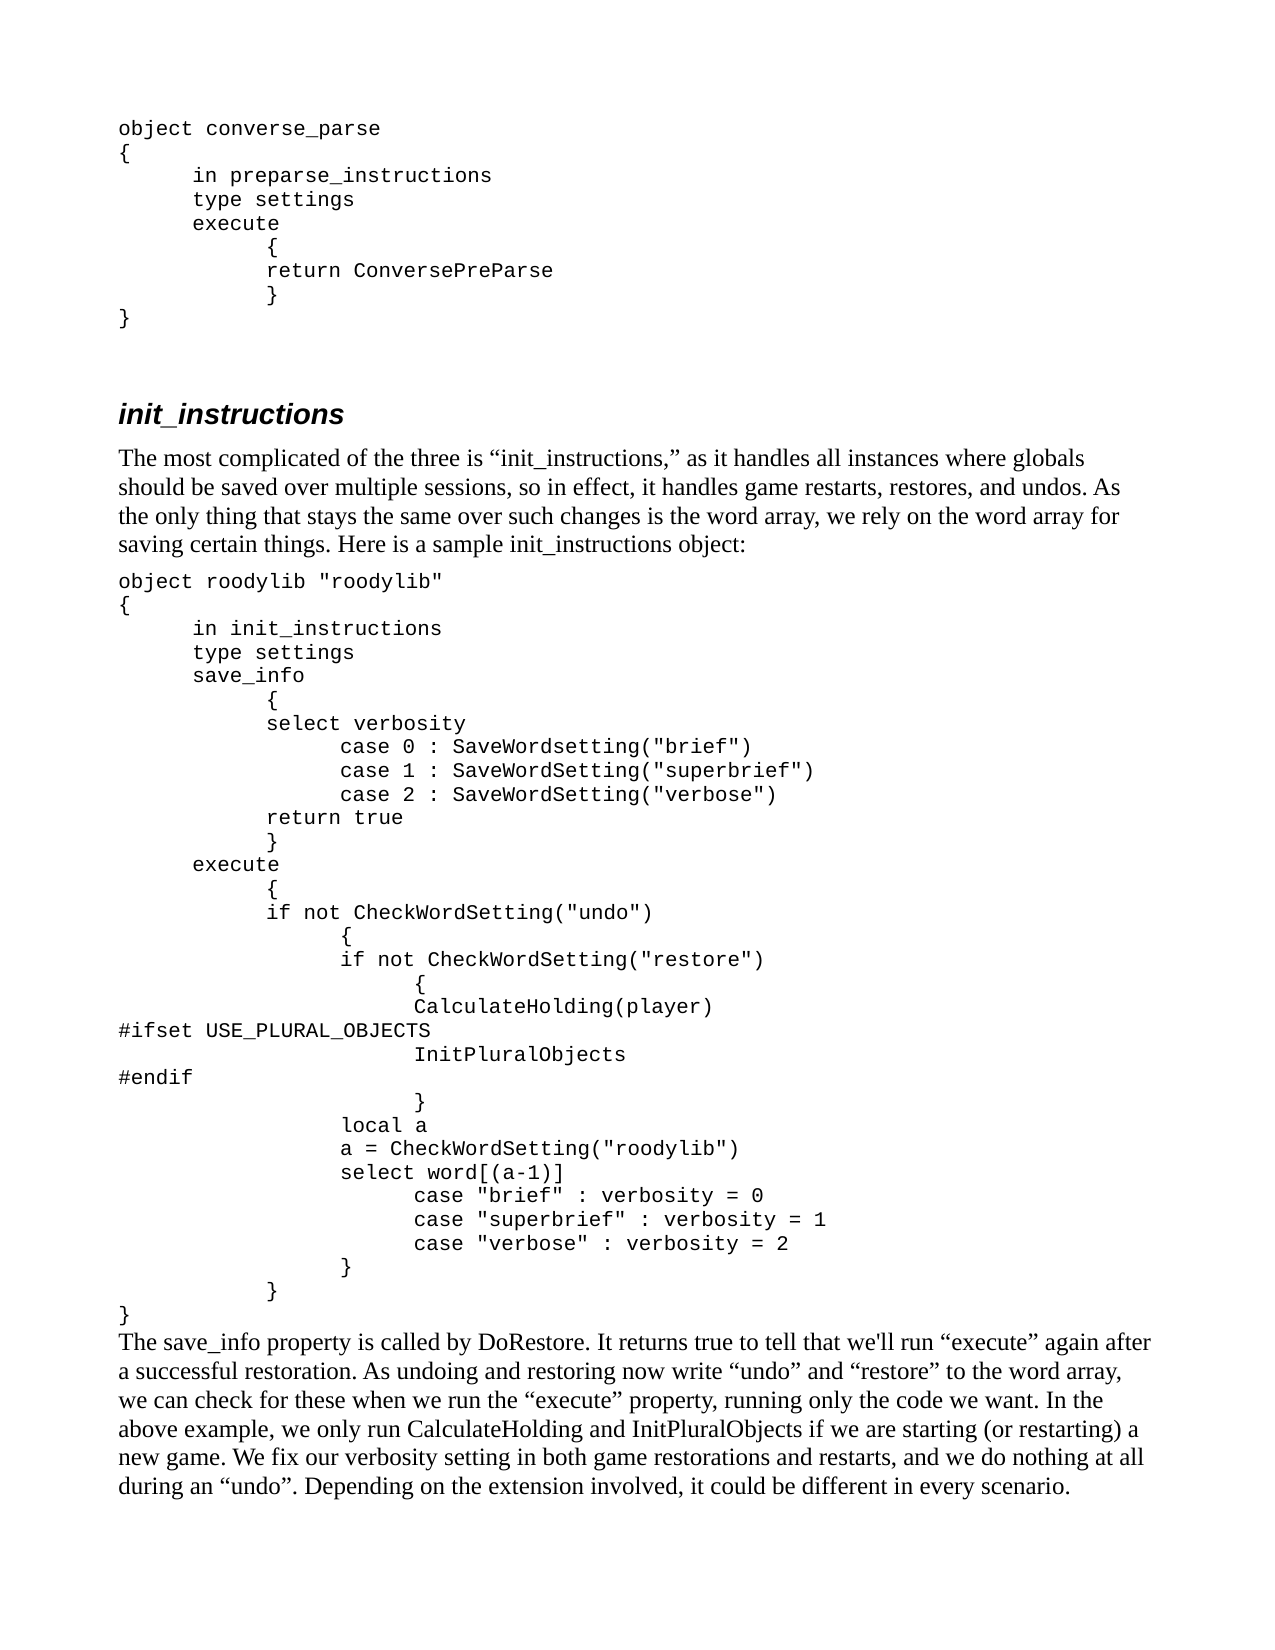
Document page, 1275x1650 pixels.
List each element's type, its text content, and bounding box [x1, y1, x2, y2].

text { [118, 689, 1157, 713]
subtitle init_instructions [118, 397, 1157, 431]
text select verbosity [118, 713, 1157, 736]
text if not CheckWordSetting("restore") [118, 949, 1157, 973]
text { [118, 142, 1157, 165]
text return true [118, 807, 1157, 831]
text } [118, 1256, 1157, 1280]
text a = CheckWordSetting("roodylib") [118, 1138, 1157, 1162]
text } [118, 1091, 1157, 1114]
text execute [118, 213, 1157, 236]
text object roodylib "roodylib" [118, 571, 1157, 594]
text } [118, 307, 1157, 331]
text case 0 : SaveWordsetting("brief") [118, 736, 1157, 760]
text object converse_parse [118, 118, 1157, 142]
text The most complicated of the three is “init_instructions,” as it handles all instances where globals should be saved over multiple sessions, so in effect, it handles game restarts, restores, and undos. As the only thing that stays the same over such changes is the word array, we rely on the word array for saving certain things. Here is a sample init_instructions object: [118, 443, 1157, 558]
text The save_info property is called by DoRestore. It returns true to tell that we'll run “execute” again after a successful restoration. As undoing and restoring now write “undo” and “restore” to the word array, we can check for these when we run the “execute” property, running only the code we want. In the above example, we only run CalculateHolding and InitPluralObjects if we are starting (or restarting) a new game. We fix our verbosity setting in both game restorations and restarts, and we do nothing at all during an “undo”. Depending on the extension involved, it could be different in every scenario. [118, 1327, 1157, 1500]
text if not CheckWordSetting("undo") [118, 902, 1157, 925]
text case 1 : SaveWordSetting("superbrief") [118, 760, 1157, 783]
text { [118, 594, 1157, 618]
text type settings [118, 642, 1157, 665]
text case "verbose" : verbosity = 2 [118, 1233, 1157, 1256]
text case "superbrief" : verbosity = 1 [118, 1209, 1157, 1233]
text CalculateHolding(player) [118, 996, 1157, 1020]
text type settings [118, 189, 1157, 213]
text #ifset USE_PLURAL_OBJECTS [118, 1020, 1157, 1044]
text } [118, 831, 1157, 854]
text { [118, 236, 1157, 260]
text #endif [118, 1067, 1157, 1091]
text select word[(a-1)] [118, 1162, 1157, 1186]
text { [118, 925, 1157, 949]
text } [118, 1304, 1157, 1327]
text execute [118, 854, 1157, 878]
text { [118, 973, 1157, 996]
text } [118, 284, 1157, 307]
text local a [118, 1114, 1157, 1138]
text in init_instructions [118, 618, 1157, 642]
text } [118, 1280, 1157, 1304]
text case "brief" : verbosity = 0 [118, 1186, 1157, 1209]
text { [118, 878, 1157, 902]
text case 2 : SaveWordSetting("verbose") [118, 783, 1157, 807]
text in preparse_instructions [118, 165, 1157, 189]
text InitPluralObjects [118, 1044, 1157, 1067]
text return ConversePreParse [118, 260, 1157, 284]
text save_info [118, 665, 1157, 689]
